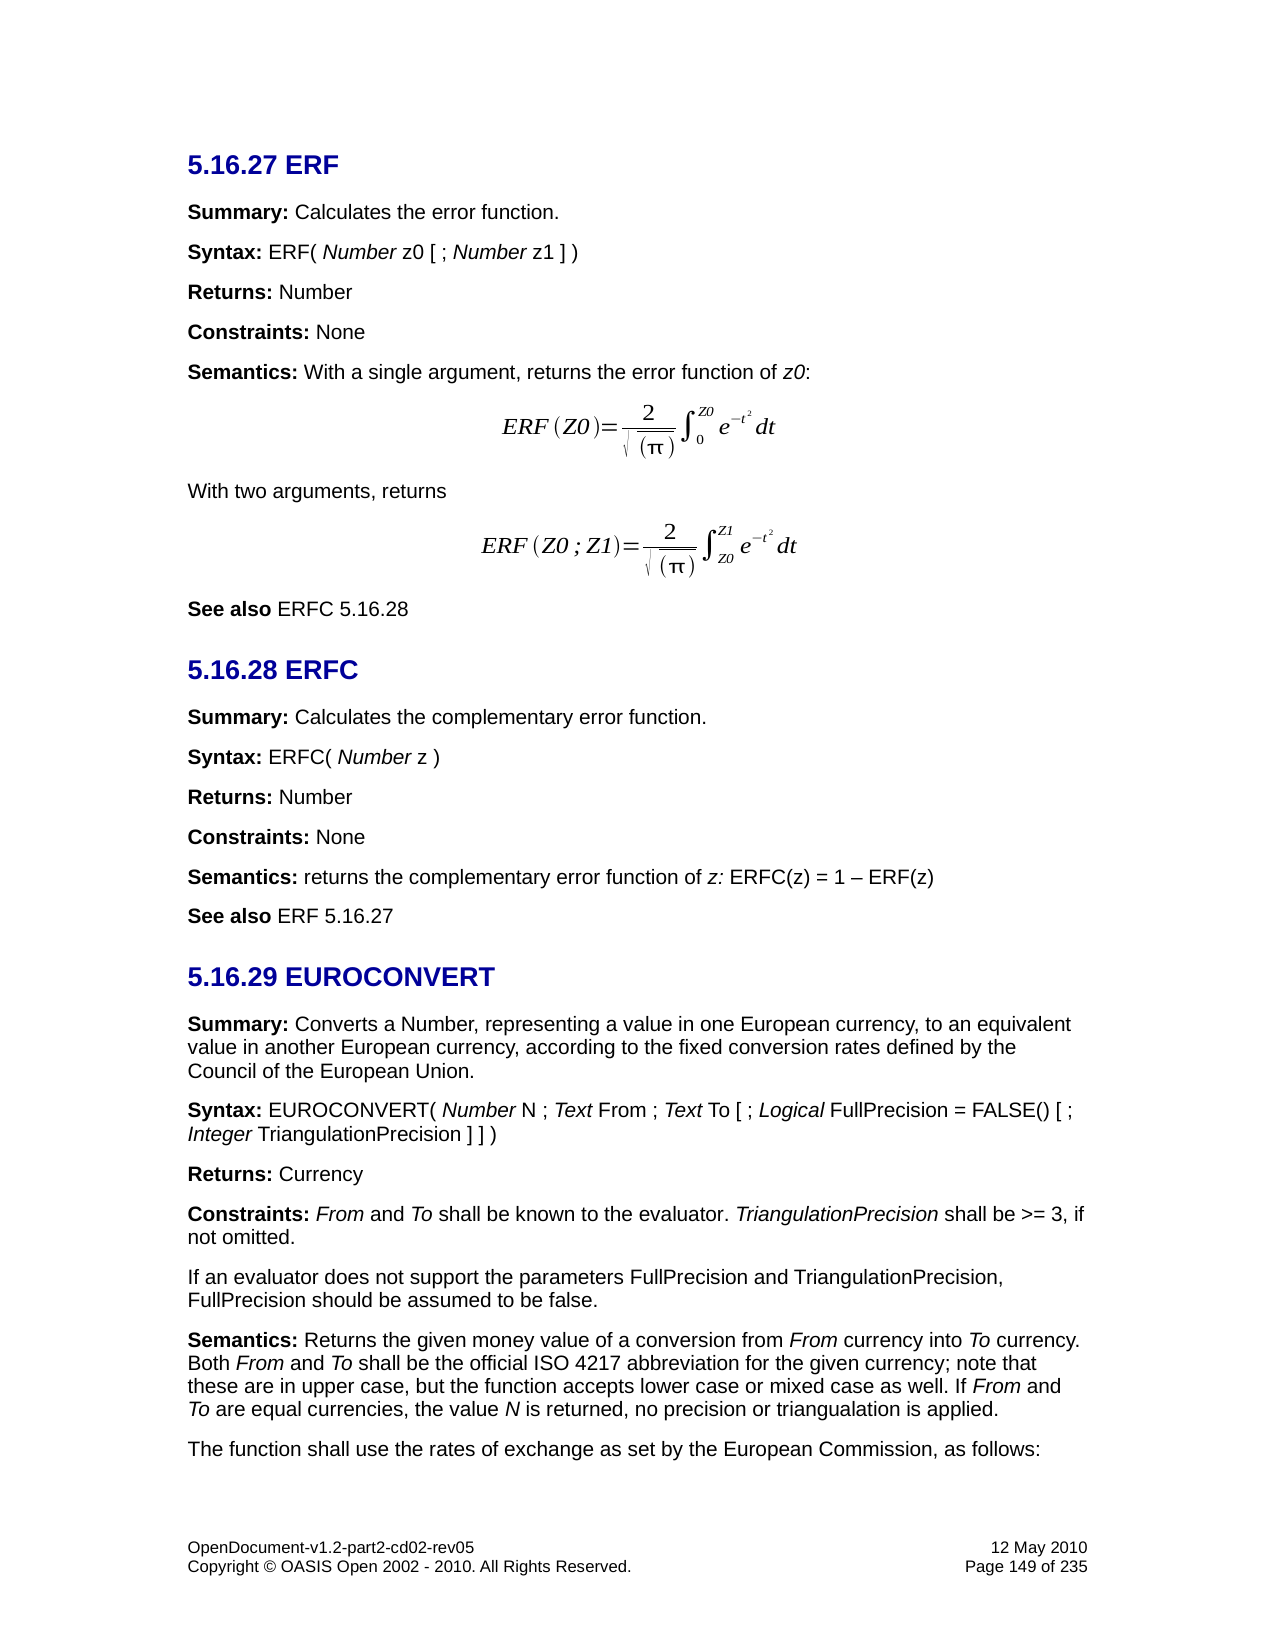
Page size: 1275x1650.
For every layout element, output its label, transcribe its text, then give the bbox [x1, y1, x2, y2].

text With two arguments, returns [187, 479, 1088, 503]
text Semantics: With a single argument, returns the error function of z0: [187, 361, 1088, 384]
text Syntax: ERFC( Number z ) [187, 746, 1088, 769]
text Summary: Calculates the error function. [187, 201, 1088, 224]
text Semantics: Returns the given money value of a conversion from From currency into To currency. Both From and To shall be the official ISO 4217 abbreviation for the given currency; note that these are in upper case, but the function accepts lower case or mixed case as well. If From and To are equal currencies, the value N is returned, no precision or triangualation is applied. [187, 1328, 1088, 1421]
text Returns: Number [187, 786, 1088, 809]
subtitle ERF [187, 150, 1088, 180]
text Syntax: ERF( Number z0 [ ; Number z1 ] ) [187, 241, 1088, 264]
text Semantics: returns the complementary error function of z: ERFC(z) = 1 – ERF(z) [187, 865, 1088, 888]
text If an evaluator does not support the parameters FullPrecision and TriangulationPrecision, FullPrecision should be assumed to be false. [187, 1265, 1088, 1312]
text The function shall use the rates of exchange as set by the European Commission, as follows: [187, 1438, 1088, 1461]
text Constraints: From and To shall be known to the evaluator. TriangulationPrecision shall be >= 3, if not omitted. [187, 1202, 1088, 1249]
subtitle EUROCONVERT [187, 962, 1088, 992]
text Summary: Converts a Number, representing a value in one European currency, to an equivalent value in another European currency, according to the fixed conversion rates defined by the Council of the European Union. [187, 1013, 1088, 1082]
text See also ERF 5.16.27 [187, 905, 1088, 928]
text Summary: Calculates the complementary error function. [187, 706, 1088, 729]
text Syntax: EUROCONVERT( Number N ; Text From ; Text To [ ; Logical FullPrecision = FALSE() [ ; Integer TriangulationPrecision ] ] ) [187, 1099, 1088, 1146]
text Returns: Currency [187, 1162, 1088, 1186]
text See also ERFC 5.16.28 [187, 598, 1088, 621]
subtitle ERFC [187, 655, 1088, 685]
text Constraints: None [187, 825, 1088, 849]
text Returns: Number [187, 281, 1088, 304]
text Constraints: None [187, 321, 1088, 344]
